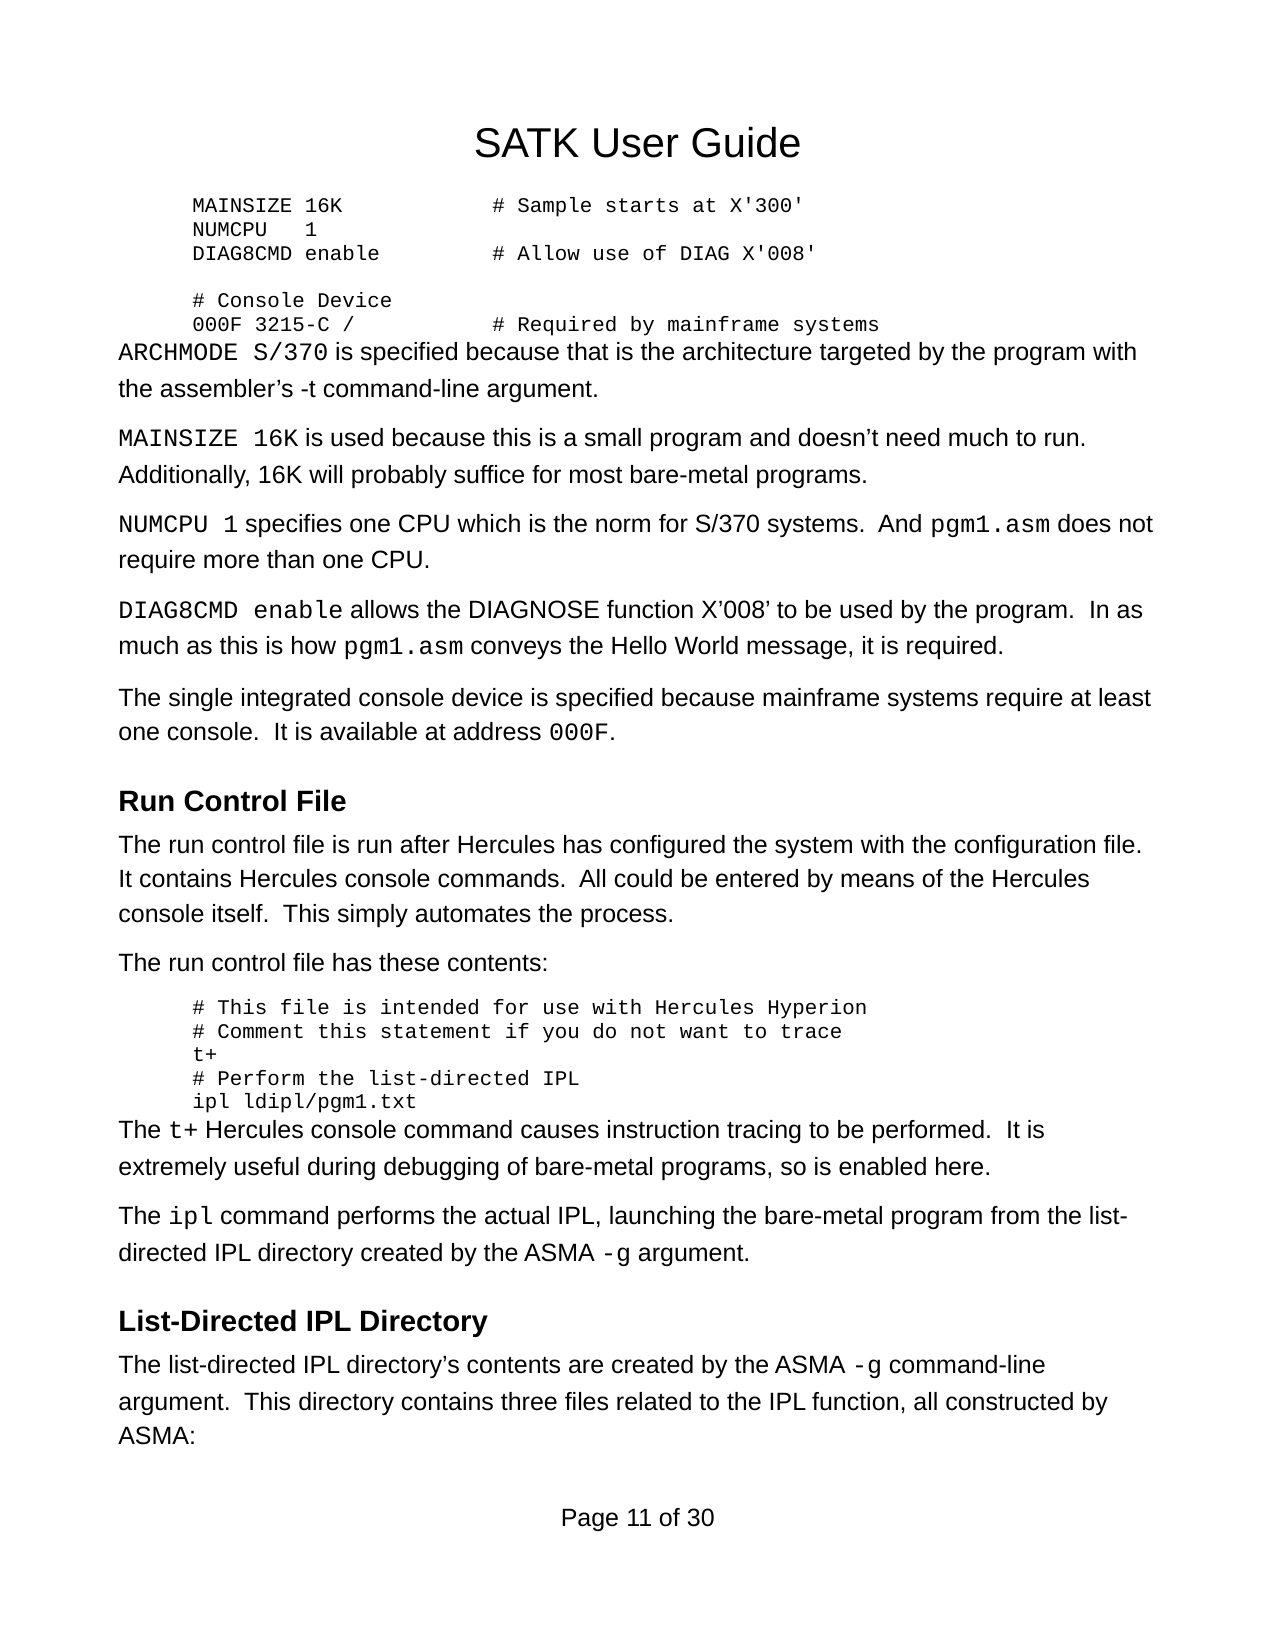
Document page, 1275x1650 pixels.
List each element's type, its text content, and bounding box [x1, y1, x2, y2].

text # Perform the list-directed IPL [192, 1068, 1157, 1092]
text DIAG8CMD enable allows the DIAGNOSE function X’008’ to be used by the program. In as much as this is how pgm1.asm conveys the Hello World message, it is required. [118, 594, 1157, 662]
subtitle List-Directed IPL Directory [118, 1304, 1157, 1338]
text # This file is intended for use with Hercules Hyperion [192, 997, 1157, 1021]
text NUMCPU 1 specifies one CPU which is the norm for S/370 systems. And pgm1.asm does not require more than one CPU. [118, 509, 1157, 574]
text # Comment this statement if you do not want to trace [192, 1021, 1157, 1044]
text NUMCPU 1 [192, 219, 1157, 243]
text MAINSIZE 16K is used because this is a small program and doesn’t need much to run. Additionally, 16K will probably suffice for most bare-metal programs. [118, 423, 1157, 488]
text The ipl command performs the actual IPL, launching the bare-metal program from the list-directed IPL directory created by the ASMA -g argument. [118, 1201, 1157, 1268]
text MAINSIZE 16K # Sample starts at X'300' [192, 196, 1157, 219]
text ipl ldipl/pgm1.txt [192, 1092, 1157, 1115]
text DIAG8CMD enable # Allow use of DIAG X'008' [192, 243, 1157, 266]
text t+ [192, 1044, 1157, 1068]
subtitle Run Control File [118, 784, 1157, 817]
text The single integrated console device is specified because mainframe systems require at least one console. It is available at address 000F. [118, 683, 1157, 748]
text The run control file has these contents: [118, 948, 1157, 977]
text The list-directed IPL directory’s contents are created by the ASMA -g command-line argument. This directory contains three files related to the IPL function, all constructed by ASMA: [118, 1350, 1157, 1450]
text # Console Device [192, 290, 1157, 314]
text The run control file is run after Hercules has configured the system with the configuration file. It contains Hercules console commands. All could be entered by means of the Hercules console itself. This simply automates the process. [118, 830, 1157, 928]
text The t+ Hercules console command causes instruction tracing to be performed. It is extremely useful during debugging of bare-metal programs, so is enabled here. [118, 1115, 1157, 1181]
text 000F 3215-C / # Required by mainframe systems [192, 314, 1157, 337]
text ARCHMODE S/370 is specified because that is the architecture targeted by the program with the assembler’s -t command-line argument. [118, 337, 1157, 403]
